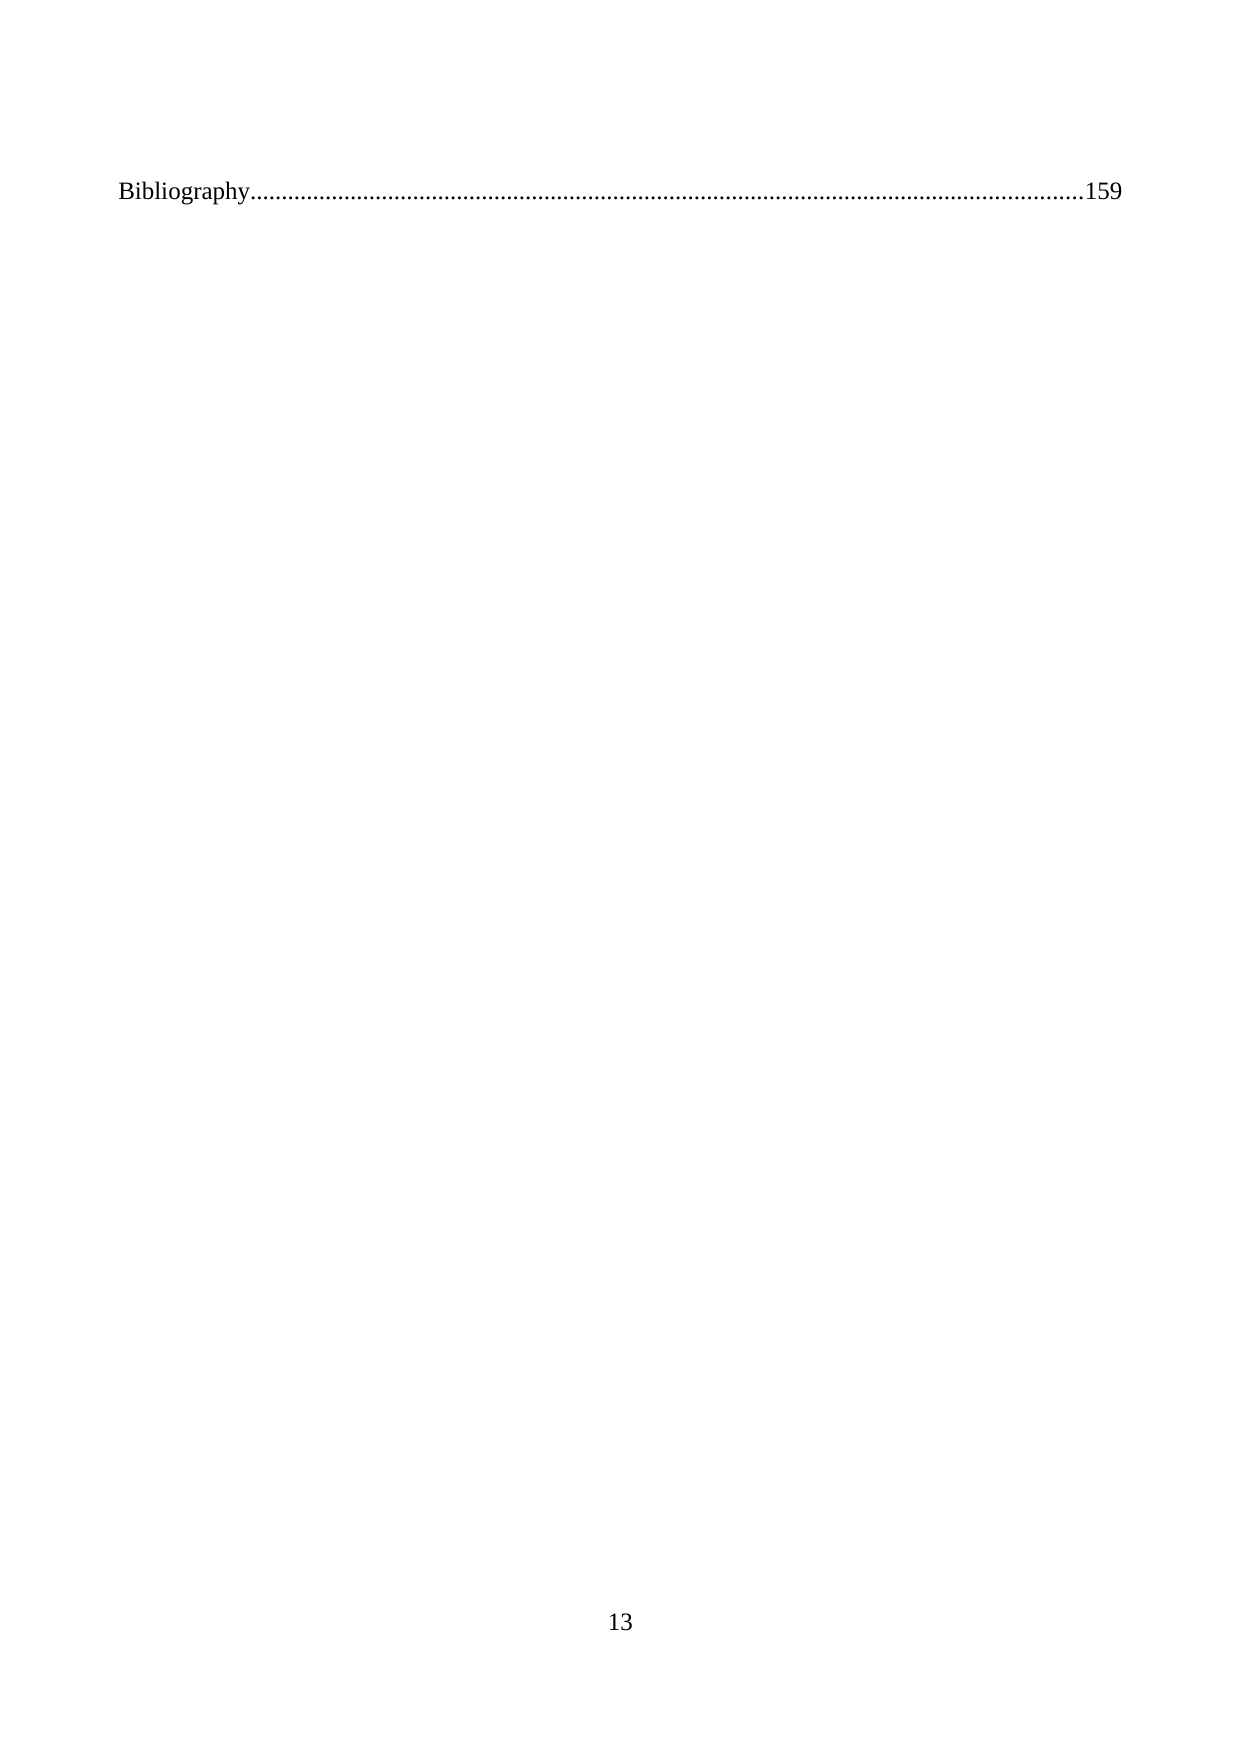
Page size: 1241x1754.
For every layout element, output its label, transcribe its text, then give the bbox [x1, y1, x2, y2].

text Bibliography 159 [118, 176, 1122, 205]
